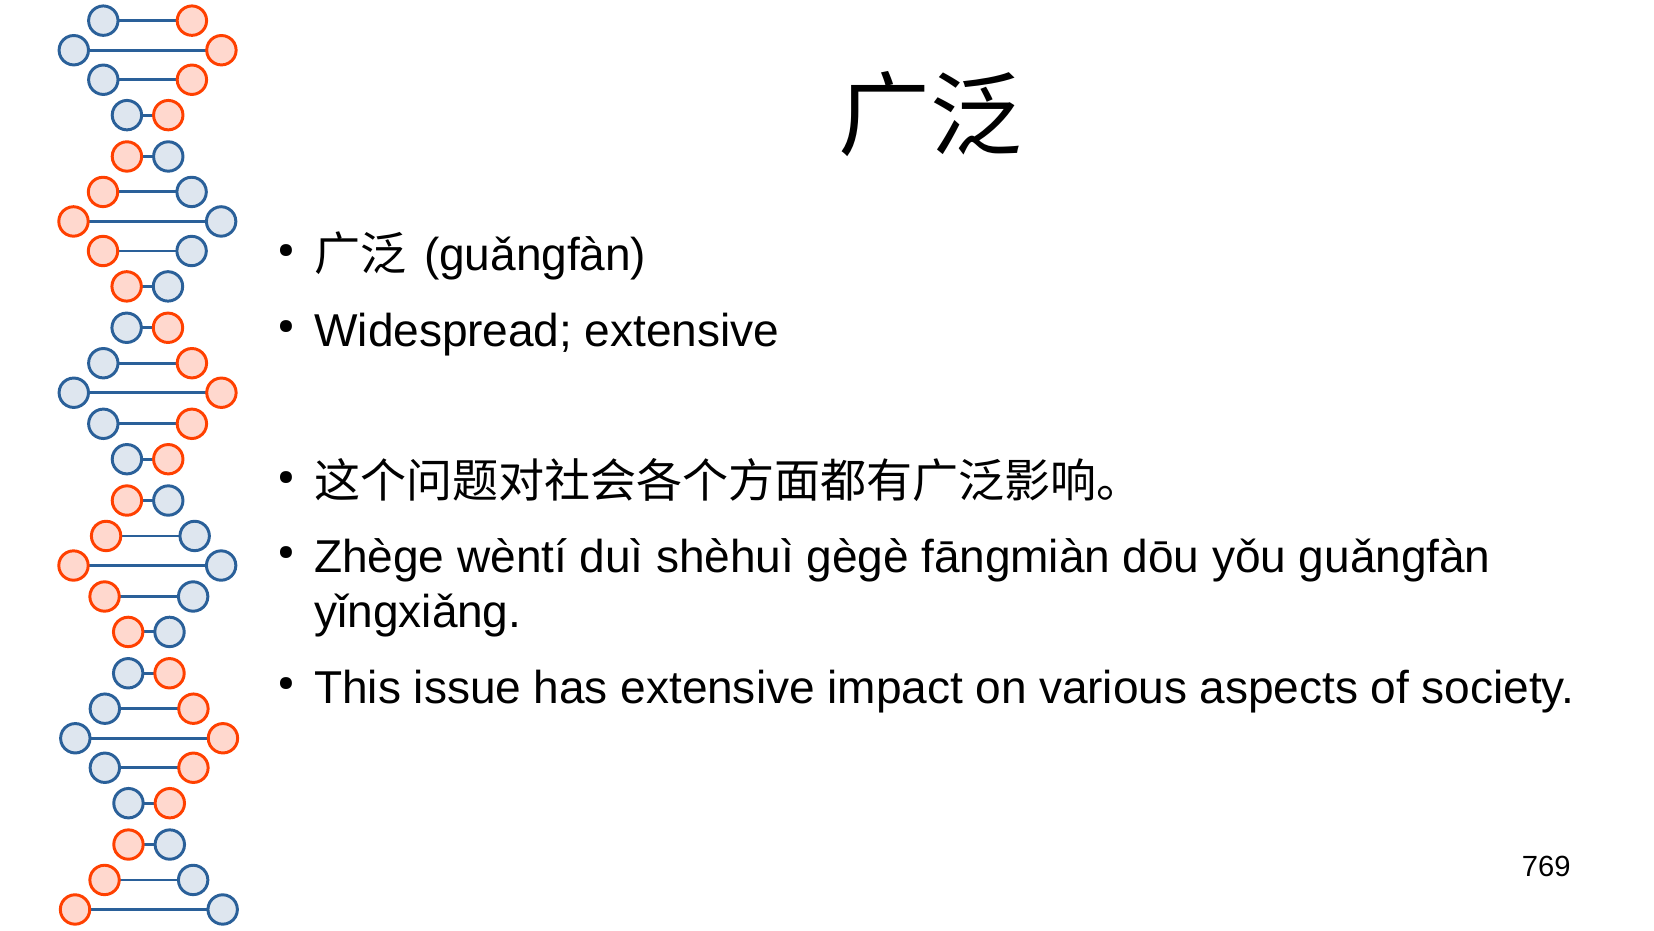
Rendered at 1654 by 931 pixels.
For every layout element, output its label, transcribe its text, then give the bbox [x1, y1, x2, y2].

title 广泛 [265, 35, 1595, 189]
list 广泛 (guǎngfàn) Widespread; extensive 这个问题对社会各个方面都有广泛影响。 Zhège wèntí duì shèhuì gègè fāngmiàn dōu yǒu guǎngfàn yǐngxiǎng. This issue has extensive impact on various aspects of society. [265, 224, 1595, 764]
